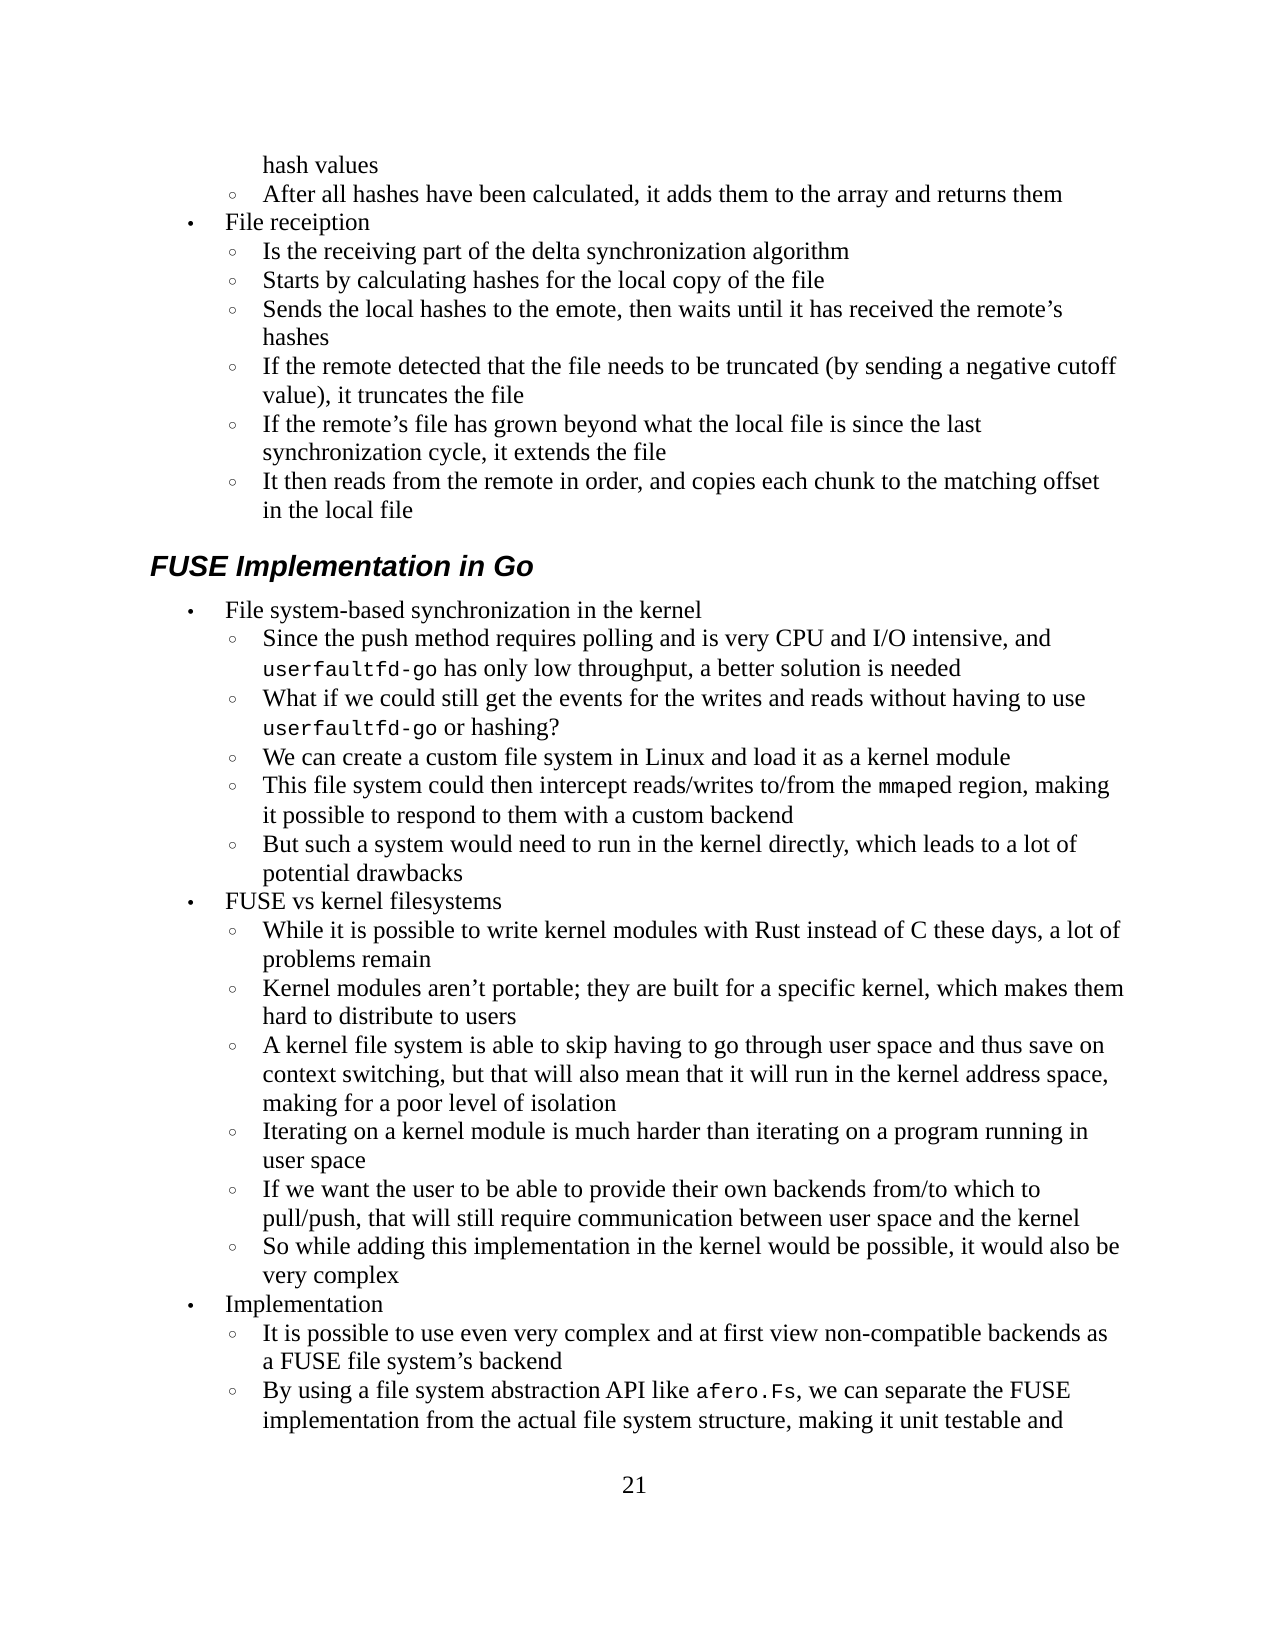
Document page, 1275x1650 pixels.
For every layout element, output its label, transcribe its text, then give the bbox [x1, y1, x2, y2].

list Since the push method requires polling and is very CPU and I/O intensive, and userfaultfd-go has only low throughput, a better solution is needed [225, 623, 1125, 683]
list File receiption [187, 207, 1125, 236]
list Iterating on a kernel module is much harder than iterating on a program running in user space [225, 1116, 1125, 1174]
list This file system could then intercept reads/writes to/from the mmaped region, making it possible to respond to them with a custom backend [225, 771, 1125, 829]
list But such a system would need to run in the kernel directly, which leads to a lot of potential drawbacks [225, 829, 1125, 886]
list If we want the user to be able to provide their own backends from/to which to pull/push, that will still require communication between user space and the kernel [225, 1174, 1125, 1231]
list If the remote’s file has grown beyond what the local file is since the last synchronization cycle, it extends the file [225, 409, 1125, 466]
list What if we could still get the events for the writes and reads without having to use userfaultfd-go or hashing? [225, 683, 1125, 742]
list hash values [225, 150, 1125, 179]
list While it is possible to write kernel modules with Rust instead of C these days, a lot of problems remain [225, 915, 1125, 973]
list If the remote detected that the file needs to be truncated (by sending a negative cutoff value), it truncates the file [225, 351, 1125, 409]
list So while adding this implementation in the kernel would be possible, it would also be very complex [225, 1231, 1125, 1289]
list A kernel file system is able to skip having to go through user space and thus save on context switching, but that will also mean that it will run in the kernel address space, making for a poor level of isolation [225, 1030, 1125, 1116]
list Sends the local hashes to the emote, then waits until it has received the remote’s hashes [225, 294, 1125, 351]
list Kernel modules aren’t portable; they are built for a specific kernel, which makes them hard to distribute to users [225, 973, 1125, 1030]
list Is the receiving part of the delta synchronization algorithm [225, 236, 1125, 265]
list We can create a custom file system in Linux and load it as a kernel module [225, 742, 1125, 771]
list It then reads from the remote in order, and copies each chunk to the matching offset in the local file [225, 466, 1125, 524]
list After all hashes have been calculated, it adds them to the array and returns them [225, 179, 1125, 207]
list File system-based synchronization in the kernel [187, 595, 1125, 623]
subtitle FUSE Implementation in Go [150, 549, 1125, 582]
list Starts by calculating hashes for the local copy of the file [225, 265, 1125, 294]
list By using a file system abstraction API like afero.Fs, we can separate the FUSE implementation from the actual file system structure, making it unit testable and [225, 1375, 1125, 1433]
list FUSE vs kernel filesystems [187, 886, 1125, 915]
list It is possible to use even very complex and at first view non-compatible backends as a FUSE file system’s backend [225, 1318, 1125, 1375]
list Implementation [187, 1289, 1125, 1318]
